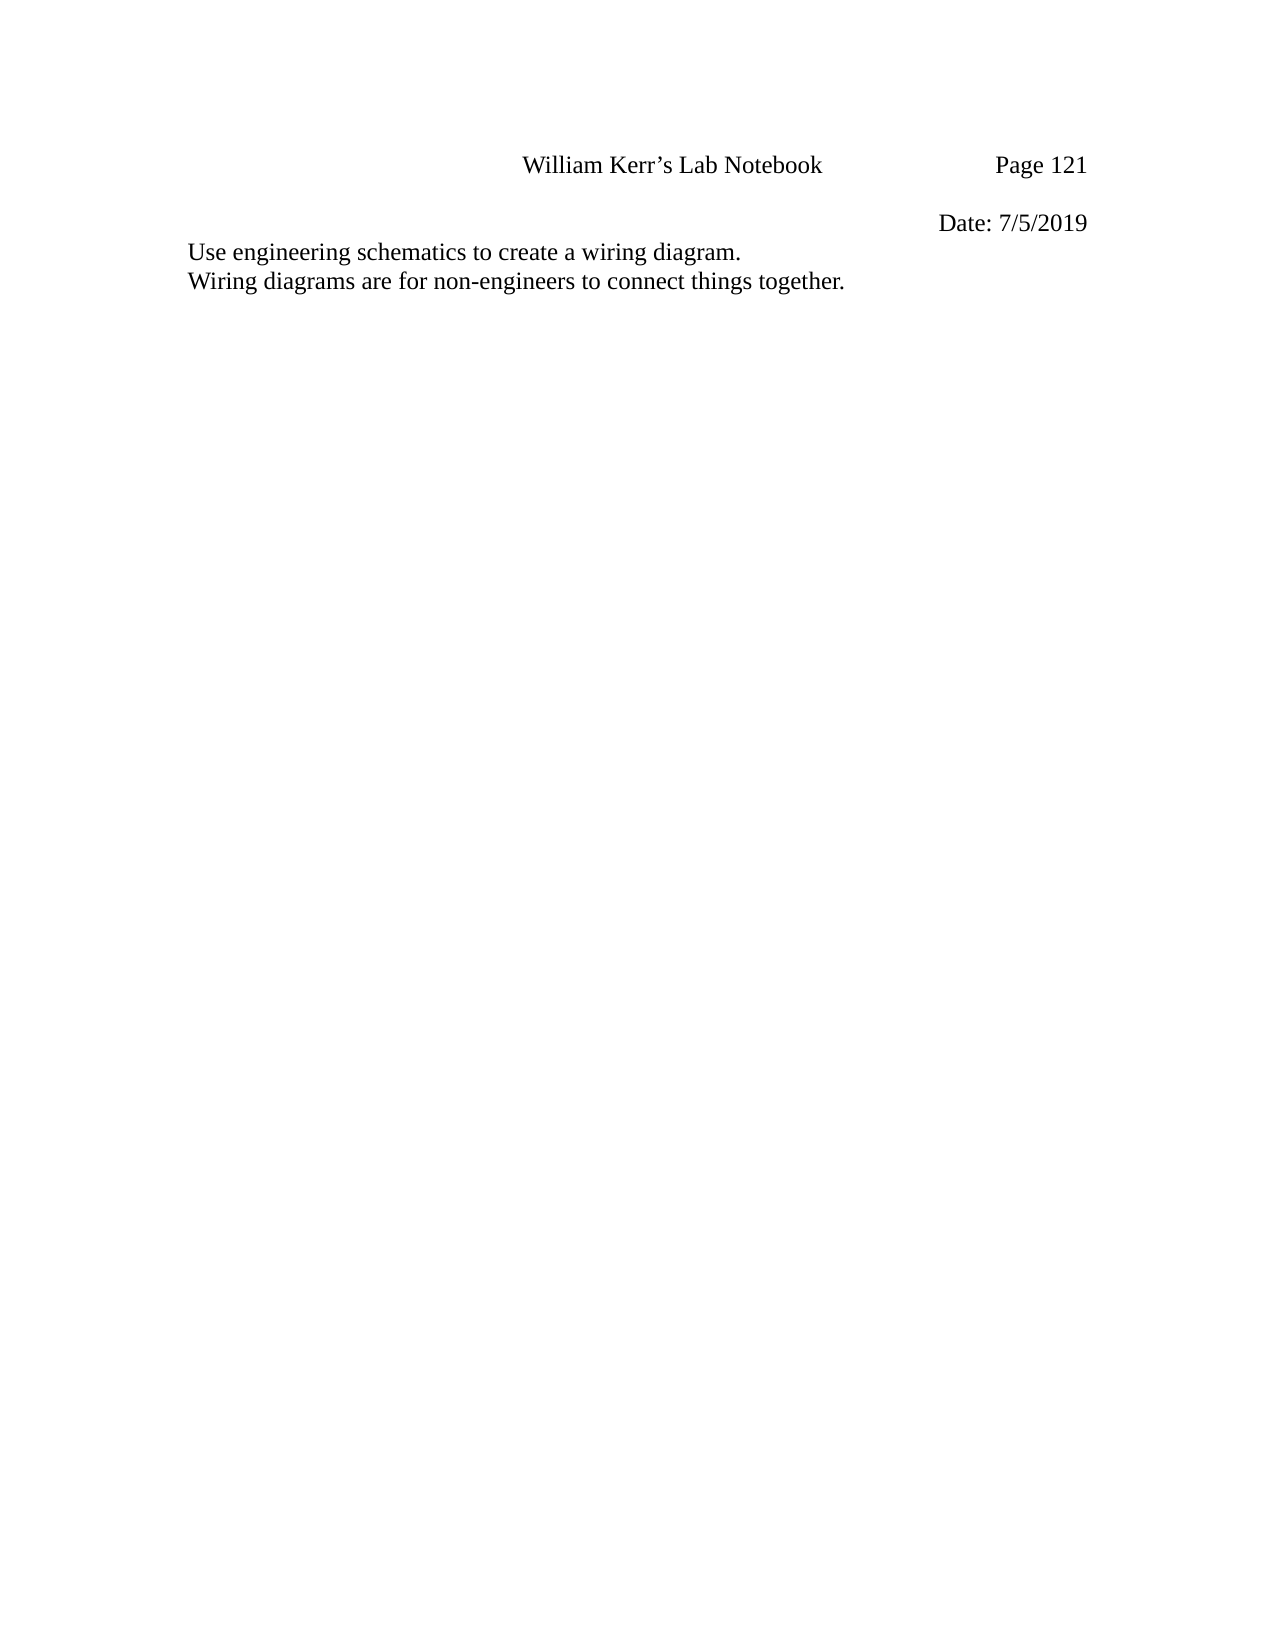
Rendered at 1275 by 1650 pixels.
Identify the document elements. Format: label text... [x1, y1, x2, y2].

text Wiring diagrams are for non-engineers to connect things together. [187, 266, 1087, 294]
text Date: 7/5/2019 [187, 208, 1087, 237]
text Use engineering schematics to create a wiring diagram. [187, 237, 1087, 266]
